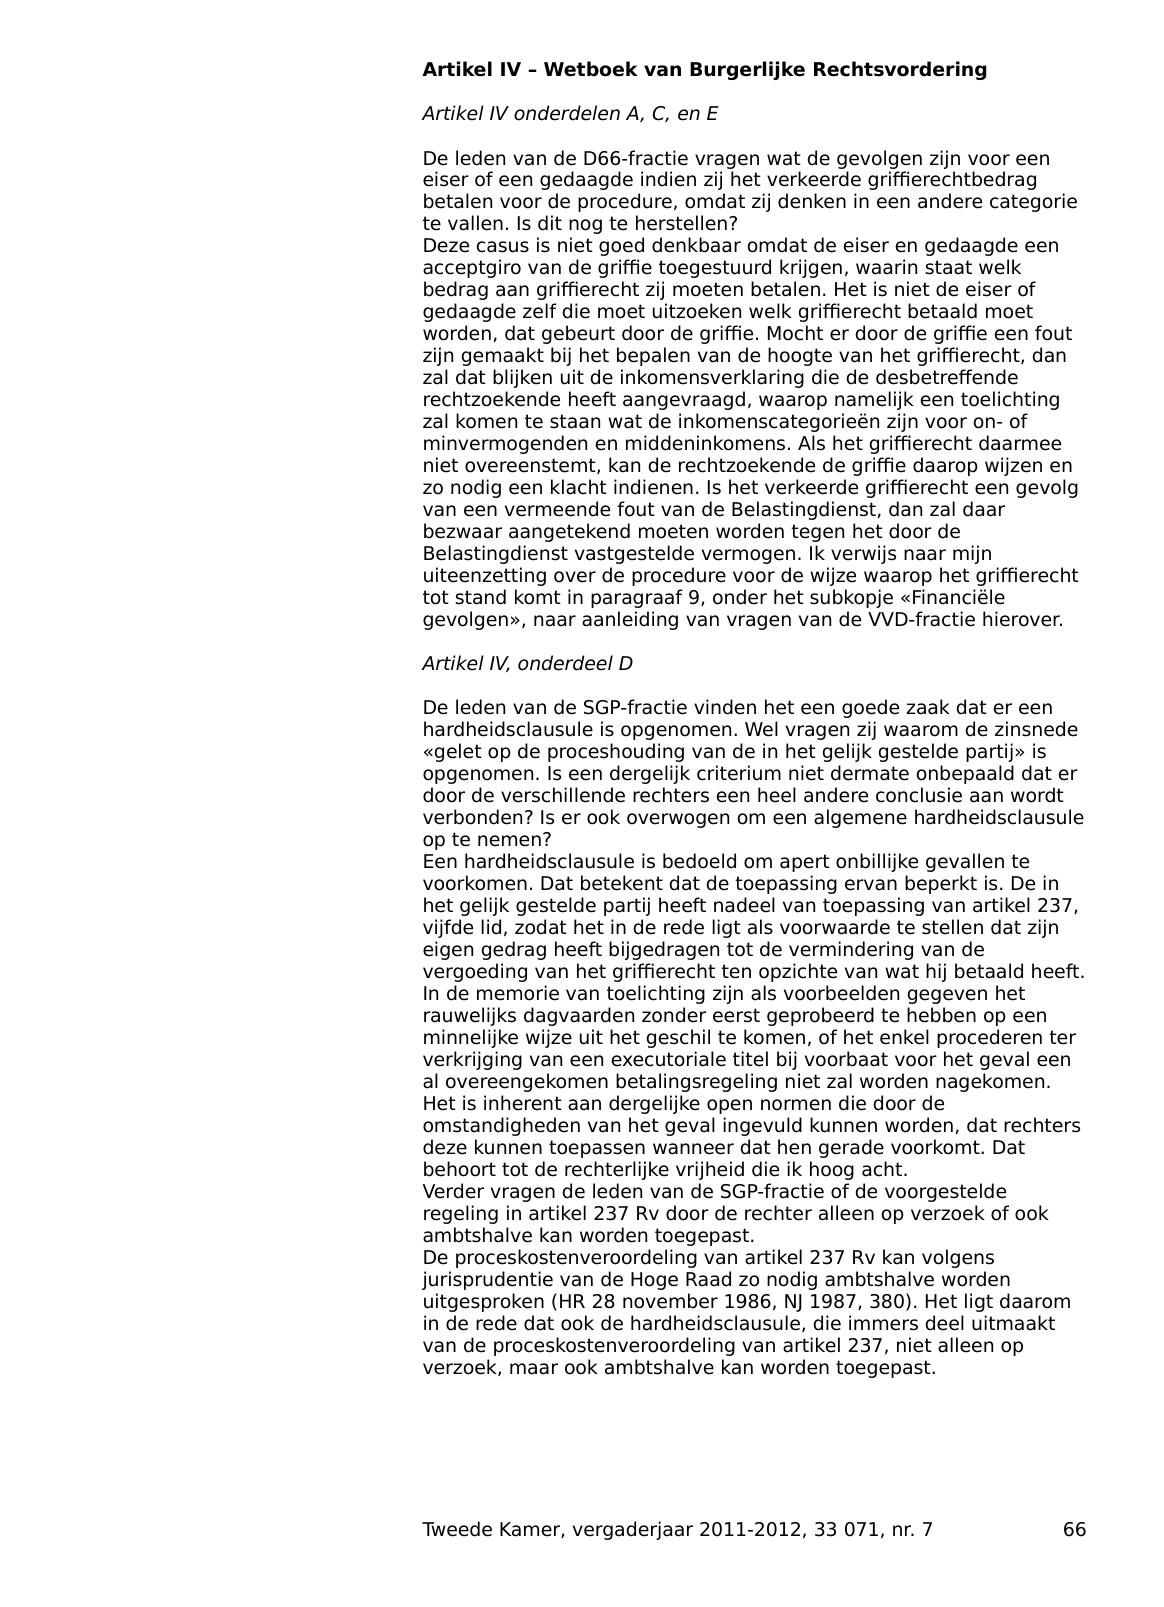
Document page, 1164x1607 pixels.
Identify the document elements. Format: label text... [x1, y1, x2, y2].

text De proceskostenveroordeling van artikel 237 Rv kan volgens jurisprudentie van de Hoge Raad zo nodig ambtshalve worden uitgesproken (HR 28 november 1986, NJ 1987, 380). Het ligt daarom in de rede dat ook de hardheidsclausule, die immers deel uitmaakt van de proceskostenveroordeling van artikel 237, niet alleen op verzoek, maar ook ambtshalve kan worden toegepast. [422, 1247, 1087, 1379]
text Verder vragen de leden van de SGP-fractie of de voorgestelde regeling in artikel 237 Rv door de rechter alleen op verzoek of ook ambtshalve kan worden toegepast. [422, 1181, 1087, 1247]
text Deze casus is niet goed denkbaar omdat de eiser en gedaagde een acceptgiro van de griffie toegestuurd krijgen, waarin staat welk bedrag aan griffierecht zij moeten betalen. Het is niet de eiser of gedaagde zelf die moet uitzoeken welk griffierecht betaald moet worden, dat gebeurt door de griffie. Mocht er door de griffie een fout zijn gemaakt bij het bepalen van de hoogte van het griffierecht, dan zal dat blijken uit de inkomensverklaring die de desbetreffende rechtzoekende heeft aangevraagd, waarop namelijk een toelichting zal komen te staan wat de inkomenscategorieën zijn voor on- of minvermogenden en middeninkomens. Als het griffierecht daarmee niet overeenstemt, kan de rechtzoekende de griffie daarop wijzen en zo nodig een klacht indienen. Is het verkeerde griffierecht een gevolg van een vermeende fout van de Belastingdienst, dan zal daar bezwaar aangetekend moeten worden tegen het door de Belastingdienst vastgestelde vermogen. Ik verwijs naar mijn uiteenzetting over de procedure voor de wijze waarop het griffierecht tot stand komt in paragraaf 9, onder het subkopje «Financiële gevolgen», naar aanleiding van vragen van de VVD-fractie hierover. [422, 235, 1087, 631]
text Een hardheidsclausule is bedoeld om apert onbillijke gevallen te voorkomen. Dat betekent dat de toepassing ervan beperkt is. De in het gelijk gestelde partij heeft nadeel van toepassing van artikel 237, vijfde lid, zodat het in de rede ligt als voorwaarde te stellen dat zijn eigen gedrag heeft bijgedragen tot de vermindering van de vergoeding van het griffierecht ten opzichte van wat hij betaald heeft. In de memorie van toelichting zijn als voorbeelden gegeven het rauwelijks dagvaarden zonder eerst geprobeerd te hebben op een minnelijke wijze uit het geschil te komen, of het enkel procederen ter verkrijging van een executoriale titel bij voorbaat voor het geval een al overeengekomen betalingsregeling niet zal worden nagekomen. Het is inherent aan dergelijke open normen die door de omstandigheden van het geval ingevuld kunnen worden, dat rechters deze kunnen toepassen wanneer dat hen gerade voorkomt. Dat behoort tot de rechterlijke vrijheid die ik hoog acht. [422, 851, 1087, 1181]
subtitle Artikel IV – Wetboek van Burgerlijke Rechtsvordering [422, 59, 1087, 81]
text De leden van de D66-fractie vragen wat de gevolgen zijn voor een eiser of een gedaagde indien zij het verkeerde griffierechtbedrag betalen voor de procedure, omdat zij denken in een andere categorie te vallen. Is dit nog te herstellen? [422, 147, 1087, 235]
text De leden van de SGP-fractie vinden het een goede zaak dat er een hardheidsclausule is opgenomen. Wel vragen zij waarom de zinsnede «gelet op de proceshouding van de in het gelijk gestelde partij» is opgenomen. Is een dergelijk criterium niet dermate onbepaald dat er door de verschillende rechters een heel andere conclusie aan wordt verbonden? Is er ook overwogen om een algemene hardheidsclausule op te nemen? [422, 697, 1087, 851]
subtitle Artikel IV onderdelen A, C, en E [422, 103, 1087, 125]
subtitle Artikel IV, onderdeel D [422, 653, 1087, 675]
